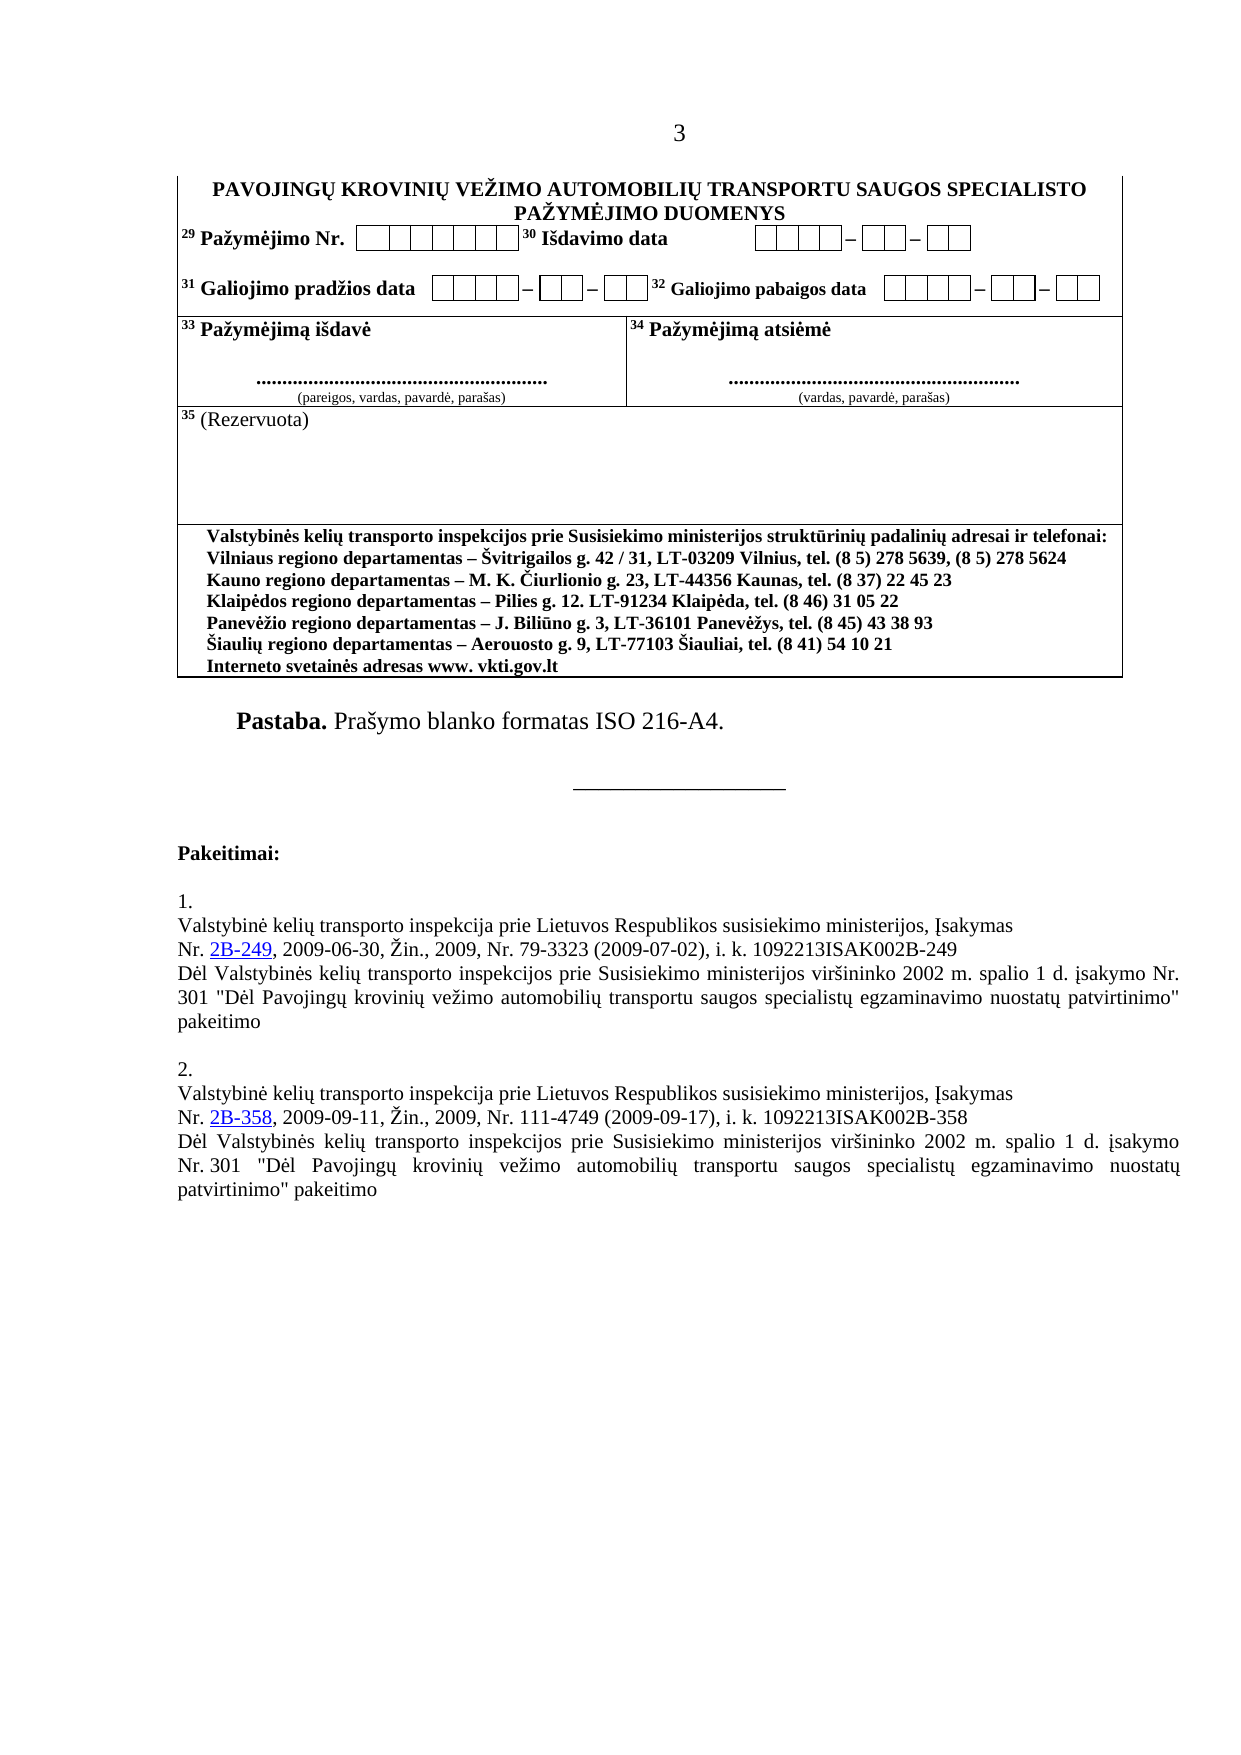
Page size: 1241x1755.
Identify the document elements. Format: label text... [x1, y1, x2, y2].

table_cell [777, 226, 798, 250]
table_cell [885, 276, 905, 300]
table_cell [454, 276, 475, 300]
table_cell – [1036, 275, 1056, 300]
table_cell [928, 276, 948, 300]
text Pastaba. Prašymo blanko formatas ISO 216-A4. [177, 706, 1181, 735]
table_cell [497, 301, 518, 316]
table_cell [178, 250, 346, 275]
table_cell [863, 300, 884, 316]
table_cell [346, 250, 357, 275]
table_cell [970, 250, 992, 275]
table_cell [454, 251, 475, 275]
table_cell [1056, 225, 1078, 250]
table_cell [992, 250, 1013, 275]
table_cell – [906, 225, 927, 250]
table_cell [648, 250, 669, 275]
table_cell [1078, 225, 1099, 250]
table_cell [497, 276, 518, 300]
table_cell [518, 300, 540, 316]
table_cell [971, 225, 992, 250]
table_cell [357, 251, 389, 275]
text _________________ [177, 764, 1181, 792]
table_cell [820, 300, 841, 316]
table_cell [561, 250, 583, 275]
table_cell [841, 250, 863, 275]
table_cell [755, 251, 777, 275]
table_cell [970, 300, 992, 316]
table_cell 33 Pažymėjimą išdavė ........................................................ (pareigos, vardas, pavardė, parašas) [178, 317, 626, 406]
table_cell [669, 300, 691, 316]
table_cell [777, 251, 798, 275]
table_cell [583, 250, 604, 275]
table_cell [798, 300, 820, 316]
table_cell [540, 301, 561, 316]
table_cell [820, 226, 841, 250]
table_cell [669, 250, 691, 275]
table_cell [1013, 225, 1035, 250]
table_cell [389, 300, 411, 316]
table_cell [1035, 225, 1056, 250]
table_cell Valstybinės kelių transporto inspekcijos prie Susisiekimo ministerijos struktūrinių padalinių adresai ir telefonai: Vilniaus regiono departamentas – Švitrigailos g. 42 / 31, LT-03209 Vilnius, tel. (8 5) 278 5639, (8 5) 278 5624 Kauno regiono departamentas – M. K. Čiurlionio g. 23, LT-44356 Kaunas, tel. (8 37) 22 45 23 Klaipėdos regiono departamentas – Pilies g. 12. LT-91234 Klaipėda, tel. (8 46) 31 05 22 Panevėžio regiono departamentas – J. Biliūno g. 3, LT-36101 Panevėžys, tel. (8 45) 43 38 93 Šiaulių regiono departamentas – Aerouosto g. 9, LT-77103 Šiauliai, tel. (8 41) 54 10 21 Interneto svetainės adresas www. vkti.gov.lt [178, 525, 1122, 676]
table_cell [433, 226, 453, 250]
table_cell [885, 226, 905, 250]
table_cell [178, 300, 346, 316]
table_cell [518, 250, 540, 275]
table_cell [561, 301, 583, 316]
table_cell [605, 276, 626, 300]
table_cell 35 (Rezervuota) [178, 407, 1122, 524]
table_cell [1100, 275, 1122, 300]
table_cell [1100, 300, 1122, 316]
table_cell – [971, 275, 991, 300]
table_cell [454, 226, 475, 250]
table_cell [390, 226, 410, 250]
table_cell 30 Išdavimo data [519, 225, 755, 250]
text Valstybinė kelių transporto inspekcija prie Lietuvos Respublikos susisiekimo ministerijos, Įsakymas [177, 1081, 1181, 1105]
table_cell [1078, 250, 1099, 275]
table_cell [433, 276, 453, 300]
text Nr. 2B-249, 2009-06-30, Žin., 2009, Nr. 79-3323 (2009-07-02), i. k. 1092213ISAK002B-249 [177, 937, 1181, 961]
table_cell [756, 226, 776, 250]
table_cell [949, 251, 970, 275]
table_cell 31 Galiojimo pradžios data [178, 275, 432, 300]
table_cell 29 Pažymėjimo Nr. [178, 225, 356, 250]
table_cell PAVOJINGŲ KROVINIŲ VEŽIMO AUTOMOBILIŲ TRANSPORTU SAUGOS SPECIALISTO PAŽYMĖJIMO DUOMENYS [178, 176, 1122, 225]
table_cell [949, 226, 970, 250]
table_cell [1078, 276, 1099, 300]
table_cell [928, 226, 948, 250]
table_cell [1078, 301, 1099, 316]
table_cell – [519, 275, 539, 300]
table_cell [497, 226, 518, 250]
table_cell [627, 276, 647, 300]
table_cell [1035, 250, 1056, 275]
table_cell [691, 250, 712, 275]
table_cell [712, 250, 733, 275]
table_cell [1100, 225, 1122, 250]
table_cell [357, 300, 389, 316]
text Nr. 2B-358, 2009-09-11, Žin., 2009, Nr. 111-4749 (2009-09-17), i. k. 1092213ISAK002B-358 [177, 1105, 1181, 1129]
text Dėl Valstybinės kelių transporto inspekcijos prie Susisiekimo ministerijos viršininko 2002 m. spalio 1 d. įsakymo Nr. 301 "Dėl Pavojingų krovinių vežimo automobilių transportu saugos specialistų egzaminavimo nuostatų patvirtinimo" pakeitimo [177, 1129, 1181, 1201]
table_cell [497, 251, 518, 275]
text 1. [177, 889, 1181, 913]
table_cell 32 Galiojimo pabaigos data [648, 275, 884, 300]
table_cell [906, 301, 927, 316]
table_cell [712, 300, 733, 316]
table_cell [1013, 301, 1035, 316]
table_cell [1013, 250, 1035, 275]
table_cell [992, 276, 1013, 300]
table_cell [906, 250, 927, 275]
table_cell [884, 251, 906, 275]
table_cell [863, 251, 884, 275]
table_cell [734, 250, 755, 275]
table_cell [1056, 250, 1078, 275]
table_cell [906, 276, 927, 300]
table_cell [1100, 250, 1122, 275]
table_cell [820, 251, 841, 275]
table_cell [884, 301, 906, 316]
table_cell [927, 251, 949, 275]
table_cell [949, 301, 970, 316]
table_cell [648, 300, 669, 316]
table_cell [1056, 301, 1078, 316]
table_cell [583, 300, 604, 316]
table_cell [755, 300, 777, 316]
table_cell [432, 301, 454, 316]
table_cell [777, 300, 798, 316]
table_cell [475, 301, 497, 316]
table_cell [626, 250, 647, 275]
table_cell [562, 276, 582, 300]
table_cell [432, 251, 454, 275]
table_cell [540, 250, 561, 275]
table_cell [841, 300, 863, 316]
table_cell [475, 251, 497, 275]
table_cell [389, 251, 411, 275]
table_cell [476, 226, 496, 250]
table_cell [927, 301, 949, 316]
table_cell 34 Pažymėjimą atsiėmė ........................................................ (vardas, pavardė, parašas) [627, 317, 1122, 406]
table_cell [605, 250, 626, 275]
table_cell [626, 301, 647, 316]
text Dėl Valstybinės kelių transporto inspekcijos prie Susisiekimo ministerijos viršininko 2002 m. spalio 1 d. įsakymo Nr. 301 "Dėl Pavojingų krovinių vežimo automobilių transportu saugos specialistų egzaminavimo nuostatų patvirtinimo" pakeitimo [177, 961, 1181, 1033]
table_cell [605, 301, 626, 316]
table_cell [357, 226, 389, 250]
table_cell [798, 251, 820, 275]
table_cell [411, 226, 432, 250]
table_cell [346, 300, 357, 316]
table_cell [799, 226, 819, 250]
table_cell [1057, 276, 1077, 300]
table_cell [734, 300, 755, 316]
table_cell [992, 225, 1013, 250]
table_cell [992, 301, 1013, 316]
text 2. [177, 1057, 1181, 1081]
table_cell [411, 300, 432, 316]
table_cell – [583, 275, 604, 300]
table_cell [411, 251, 432, 275]
table_cell [476, 276, 496, 300]
table_cell [949, 276, 970, 300]
table_cell [1014, 276, 1034, 300]
table_cell [541, 276, 561, 300]
table_cell [863, 226, 884, 250]
text Valstybinė kelių transporto inspekcija prie Lietuvos Respublikos susisiekimo ministerijos, Įsakymas [177, 913, 1181, 937]
table_cell [454, 301, 475, 316]
table_cell [1035, 300, 1056, 316]
table_cell [691, 300, 712, 316]
table_cell – [842, 225, 862, 250]
text Pakeitimai: [177, 841, 1181, 864]
